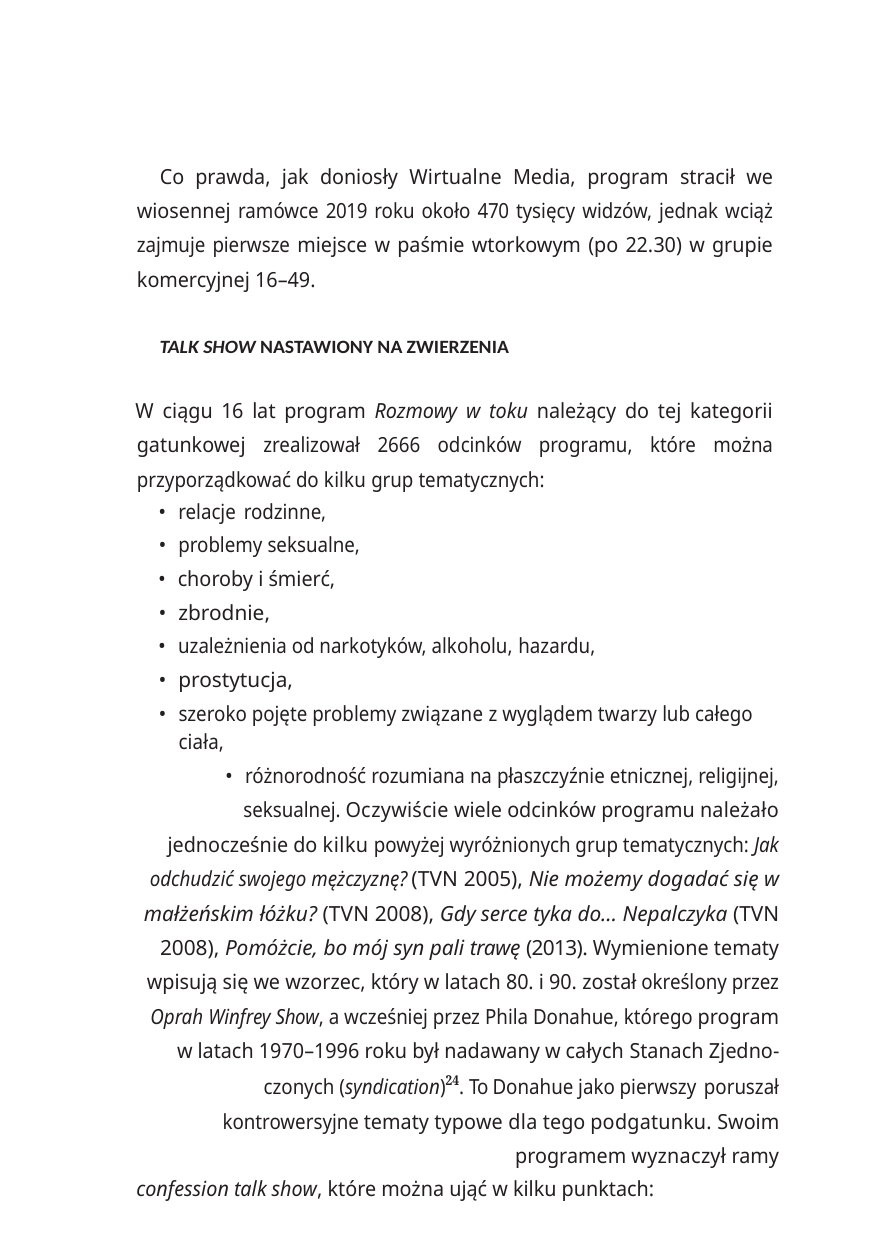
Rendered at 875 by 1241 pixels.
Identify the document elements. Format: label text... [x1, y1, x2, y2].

list uzależnienia od narkotyków, alkoholu, hazardu, [158, 632, 791, 660]
text confession talk show, które można ująć w kilku punktach: [136, 1176, 791, 1201]
list choroby i śmierć, [158, 564, 791, 592]
list różnorodność rozumiana na płaszczyźnie etnicznej, religijnej, seksualnej. Oczywiście wiele odcinków programu należało jednocześnie do kilku powyżej wyróżnionych grup tematycznych: Jak odchudzić swojego mężczyznę? (TVN 2005), Nie możemy dogadać się w małżeńskim łóżku? (TVN 2008), Gdy serce tyka do… Nepalczyka (TVN 2008), Pomóżcie, bo mój syn pali trawę (2013). Wymienione tematy wpisują się we wzorzec, który w latach 80. i 90. został określony przez Oprah Winfrey Show, a wcześniej przez Phila Donahue, którego program w latach 1970–1996 roku był nadawany w całych Stanach Zjedno- czonych (syndication)24. To Donahue jako pierwszy poruszał kontrowersyjne tematy typowe dla tego podgatunku. Swoim programem wyznaczył ramy [136, 761, 779, 1170]
text TALK SHOW NASTAWIONY NA ZWIERZENIA [159, 336, 791, 359]
list problemy seksualne, [158, 530, 791, 559]
list szeroko pojęte problemy związane z wyglądem twarzy lub całego ciała, [158, 699, 791, 756]
list prostytucja, [158, 665, 791, 694]
text Co prawda, jak doniosły Wirtualne Media, program stracił we wiosennej ramówce 2019 roku około 470 tysięcy widzów, jednak wciąż zajmuje pierwsze miejsce w paśmie wtorkowym (po 22.30) w grupie komercyjnej 16–49. [137, 162, 773, 293]
list relacje rodzinne, [136, 499, 791, 525]
list zbrodnie, [158, 598, 791, 626]
text W ciągu 16 lat program Rozmowy w toku należący do tej kategorii gatunkowej zrealizował 2666 odcinków programu, które można przyporządkować do kilku grup tematycznych: [135, 396, 773, 493]
